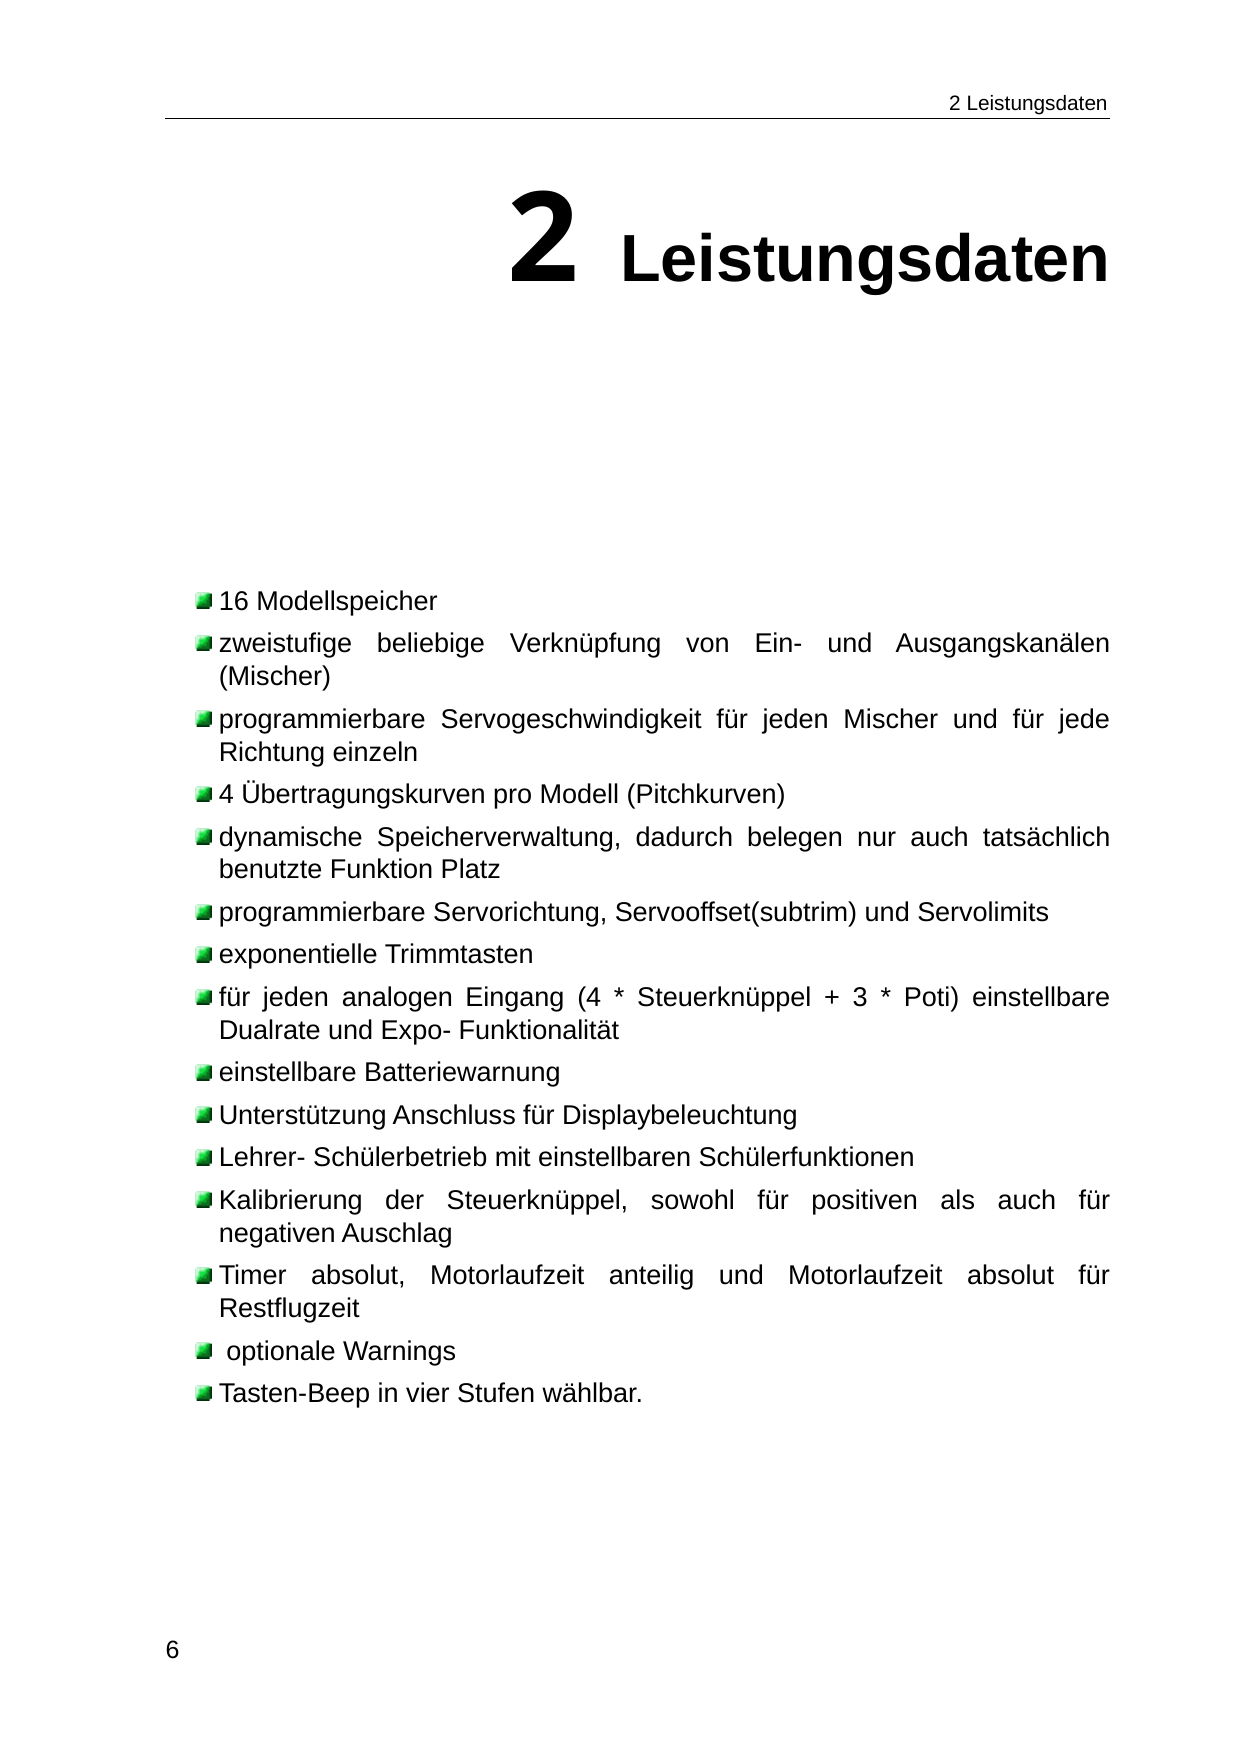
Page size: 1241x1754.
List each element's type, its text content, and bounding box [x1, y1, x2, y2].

list Lehrer- Schülerbetrieb mit einstellbaren Schülerfunktionen [165, 1142, 1110, 1172]
picture [195, 989, 212, 1005]
list programmierbare Servogeschwindigkeit für jeden Mischer und für jede Richtung einzeln [165, 703, 1110, 766]
picture [195, 710, 212, 727]
list programmierbare Servorichtung, Servooffset(subtrim) und Servolimits [165, 897, 1110, 927]
picture [195, 635, 212, 651]
picture [195, 828, 212, 845]
list Tasten-Beep in vier Stufen wählbar. [165, 1378, 1110, 1408]
subtitle Leistungsdaten [224, 147, 1110, 317]
picture [195, 904, 212, 920]
picture [195, 592, 212, 609]
list 4 Übertragungskurven pro Modell (Pitchkurven) [165, 779, 1110, 809]
picture [195, 1385, 212, 1401]
picture [195, 1149, 212, 1166]
picture [195, 786, 212, 802]
list 16 Modellspeicher [165, 586, 1110, 616]
list einstellbare Batteriewarnung [165, 1057, 1110, 1087]
picture [195, 1342, 212, 1359]
list Unterstützung Anschluss für Displaybeleuchtung [165, 1100, 1110, 1130]
picture [195, 1267, 212, 1284]
list zweistufige beliebige Verknüpfung von Ein- und Ausgangskanälen (Mischer) [165, 628, 1110, 691]
picture [195, 946, 212, 963]
picture [195, 1064, 212, 1081]
list für jeden analogen Eingang (4 * Steuerknüppel + 3 * Poti) einstellbare Dualrate und Expo- Funktionalität [165, 982, 1110, 1045]
list exponentielle Trimmtasten [165, 939, 1110, 969]
list dynamische Speicherverwaltung, dadurch belegen nur auch tatsächlich benutzte Funktion Platz [165, 821, 1110, 884]
picture [195, 1191, 212, 1208]
picture [195, 1106, 212, 1123]
list optionale Warnings [165, 1336, 1110, 1366]
list Kalibrierung der Steuerknüppel, sowohl für positiven als auch für negativen Auschlag [165, 1185, 1110, 1248]
list Timer absolut, Motorlaufzeit anteilig und Motorlaufzeit absolut für Restflugzeit [165, 1260, 1110, 1323]
